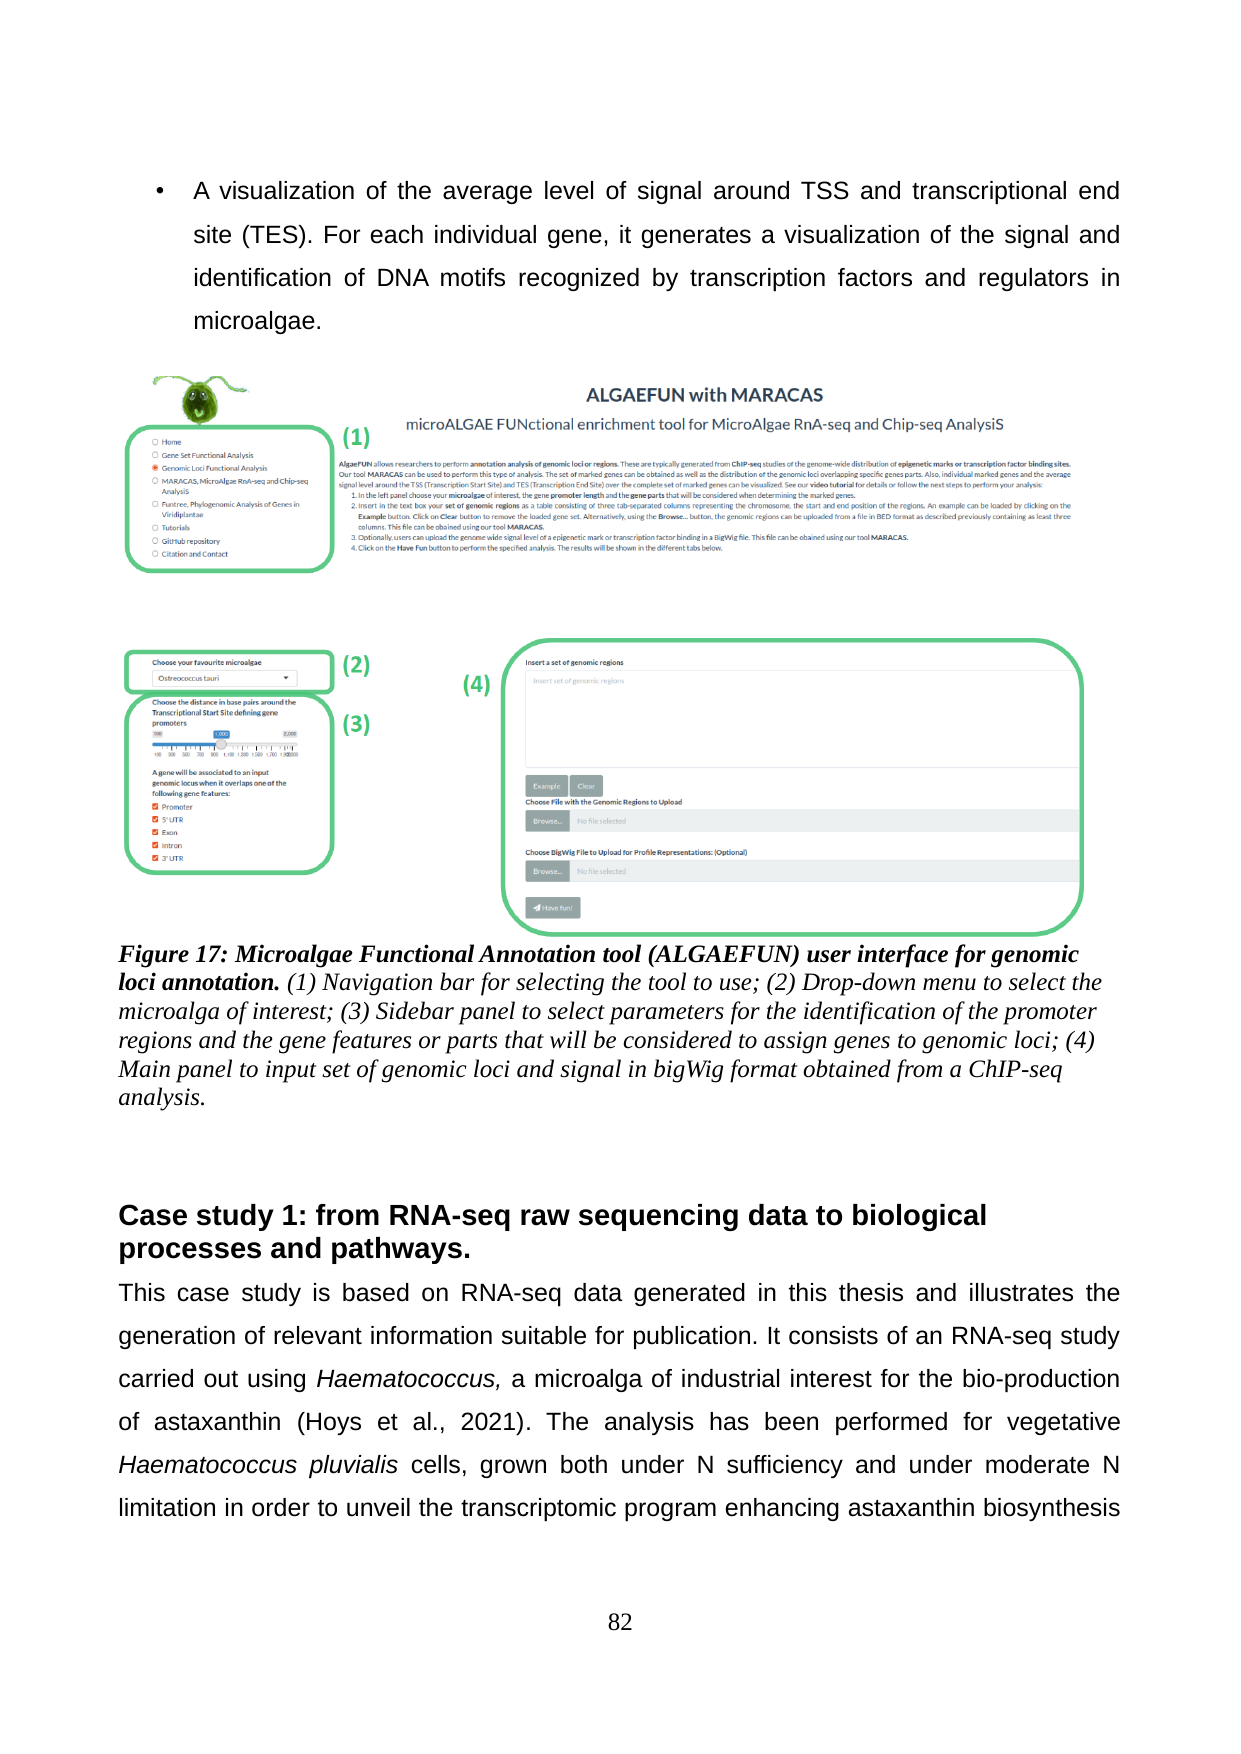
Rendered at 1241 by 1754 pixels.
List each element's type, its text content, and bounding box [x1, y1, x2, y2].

text Figure 17: Microalgae Functional Annotation tool (ALGAEFUN) user interface for genomic loci annotation. (1) Navigation bar for selecting the tool to use; (2) Drop-down menu to select the microalga of interest; (3) Sidebar panel to select parameters for the identification of the promoter regions and the gene features or parts that will be considered to assign genes to genomic loci; (4) Main panel to input set of genomic loci and signal in bigWig format obtained from a ChIP-seq analysis. [118, 939, 1122, 1111]
subtitle Case study 1: from RNA-seq raw sequencing data to biological processes and pathways. [118, 1198, 1122, 1265]
list A visualization of the average level of signal around TSS and transcriptional end site (TES). For each individual gene, it generates a visualization of the signal and identification of DNA motifs recognized by transcription factors and regulators in microalgae. [156, 176, 1122, 334]
picture [118, 376, 1123, 939]
text This case study is based on RNA-seq data generated in this thesis and illustrates the generation of relevant information suitable for publication. It consists of an RNA-seq study carried out using Haematococcus, a microalga of industrial interest for the bio-production of astaxanthin (Hoys et al., 2021)⁠. The analysis has been performed for vegetative Haematococcus pluvialis cells, grown both under N sufficiency and under moderate N limitation in order to unveil the transcriptomic program enhancing astaxanthin biosynthesis [118, 1277, 1122, 1522]
